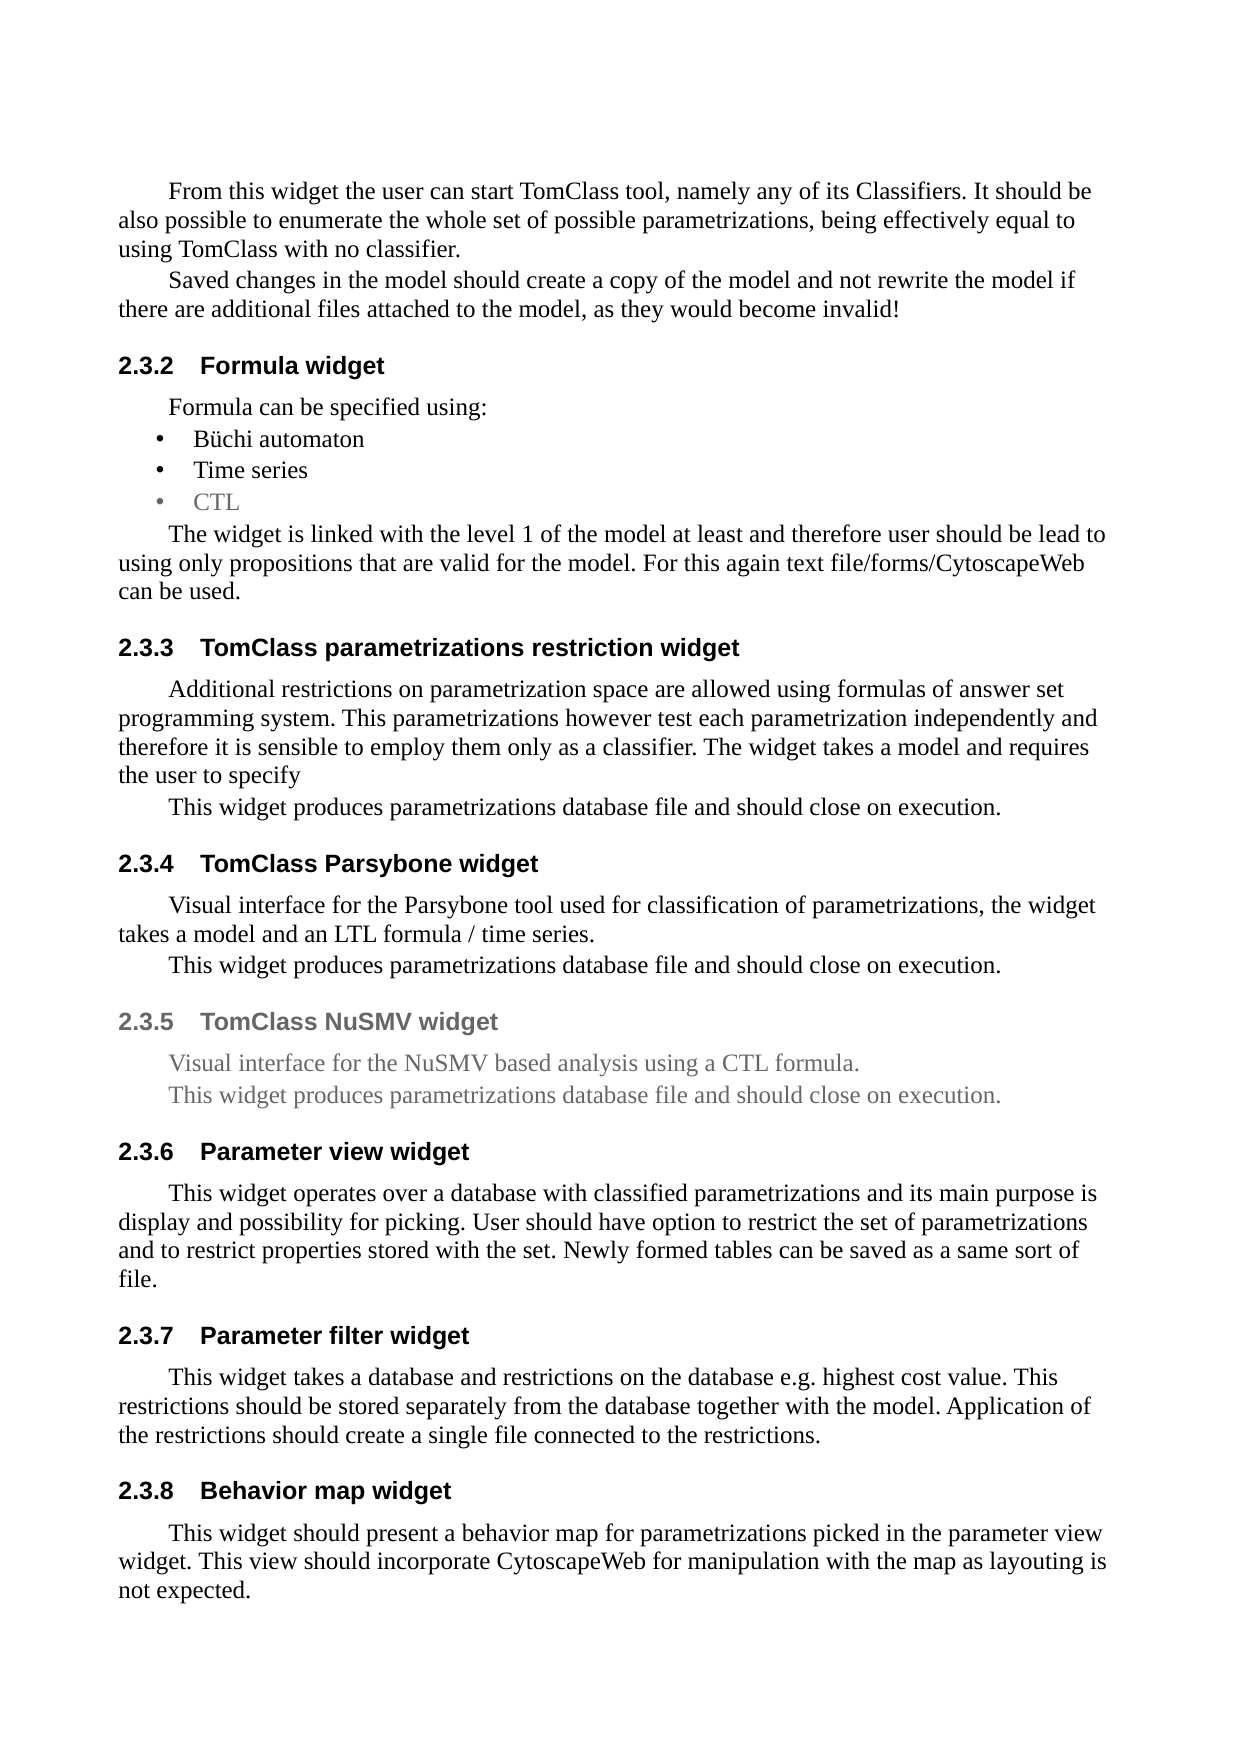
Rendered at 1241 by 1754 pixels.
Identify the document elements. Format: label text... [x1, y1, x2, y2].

text Formula can be specified using: [118, 392, 1122, 421]
list Büchi automaton [156, 424, 1122, 453]
text This widget operates over a database with classified parametrizations and its main purpose is display and possibility for picking. User should have option to restrict the set of parametrizations and to restrict properties stored with the set. Newly formed tables can be saved as a same sort of file. [118, 1178, 1122, 1293]
text Additional restrictions on parametrization space are allowed using formulas of answer set programming system. This parametrizations however test each parametrization independently and therefore it is sensible to employ them only as a classifier. The widget takes a model and requires the user to specify [118, 674, 1122, 789]
text The widget is linked with the level 1 of the model at least and therefore user should be lead to using only propositions that are valid for the model. For this again text file/forms/CytoscapeWeb can be used. [118, 519, 1122, 605]
subtitle TomClass Parsybone widget [118, 849, 1122, 878]
text Saved changes in the model should create a copy of the model and not rewrite the model if there are additional files attached to the model, as they would become invalid! [118, 266, 1122, 323]
subtitle Behavior map widget [118, 1476, 1122, 1505]
text From this widget the user can start TomClass tool, namely any of its Classifiers. It should be also possible to enumerate the whole set of possible parametrizations, being effectively equal to using TomClass with no classifier. [118, 176, 1122, 263]
list CTL [156, 487, 1122, 516]
text This widget produces parametrizations database file and should close on execution. [118, 951, 1122, 979]
text This widget produces parametrizations database file and should close on execution. [118, 1080, 1122, 1109]
subtitle Parameter filter widget [118, 1321, 1122, 1350]
subtitle TomClass parametrizations restriction widget [118, 633, 1122, 662]
text This widget produces parametrizations database file and should close on execution. [118, 792, 1122, 821]
text Visual interface for the NuSMV based analysis using a CTL formula. [118, 1048, 1122, 1077]
subtitle Parameter view widget [118, 1137, 1122, 1166]
text This widget should present a behavior map for parametrizations picked in the parameter view widget. This view should incorporate CytoscapeWeb for manipulation with the map as layouting is not expected. [118, 1518, 1122, 1604]
subtitle Formula widget [118, 351, 1122, 380]
text This widget takes a database and restrictions on the database e.g. highest cost value. This restrictions should be stored separately from the database together with the model. Application of the restrictions should create a single file connected to the restrictions. [118, 1362, 1122, 1448]
list Time series [156, 456, 1122, 484]
subtitle TomClass NuSMV widget [118, 1007, 1122, 1036]
text Visual interface for the Parsybone tool used for classification of parametrizations, the widget takes a model and an LTL formula / time series. [118, 890, 1122, 948]
